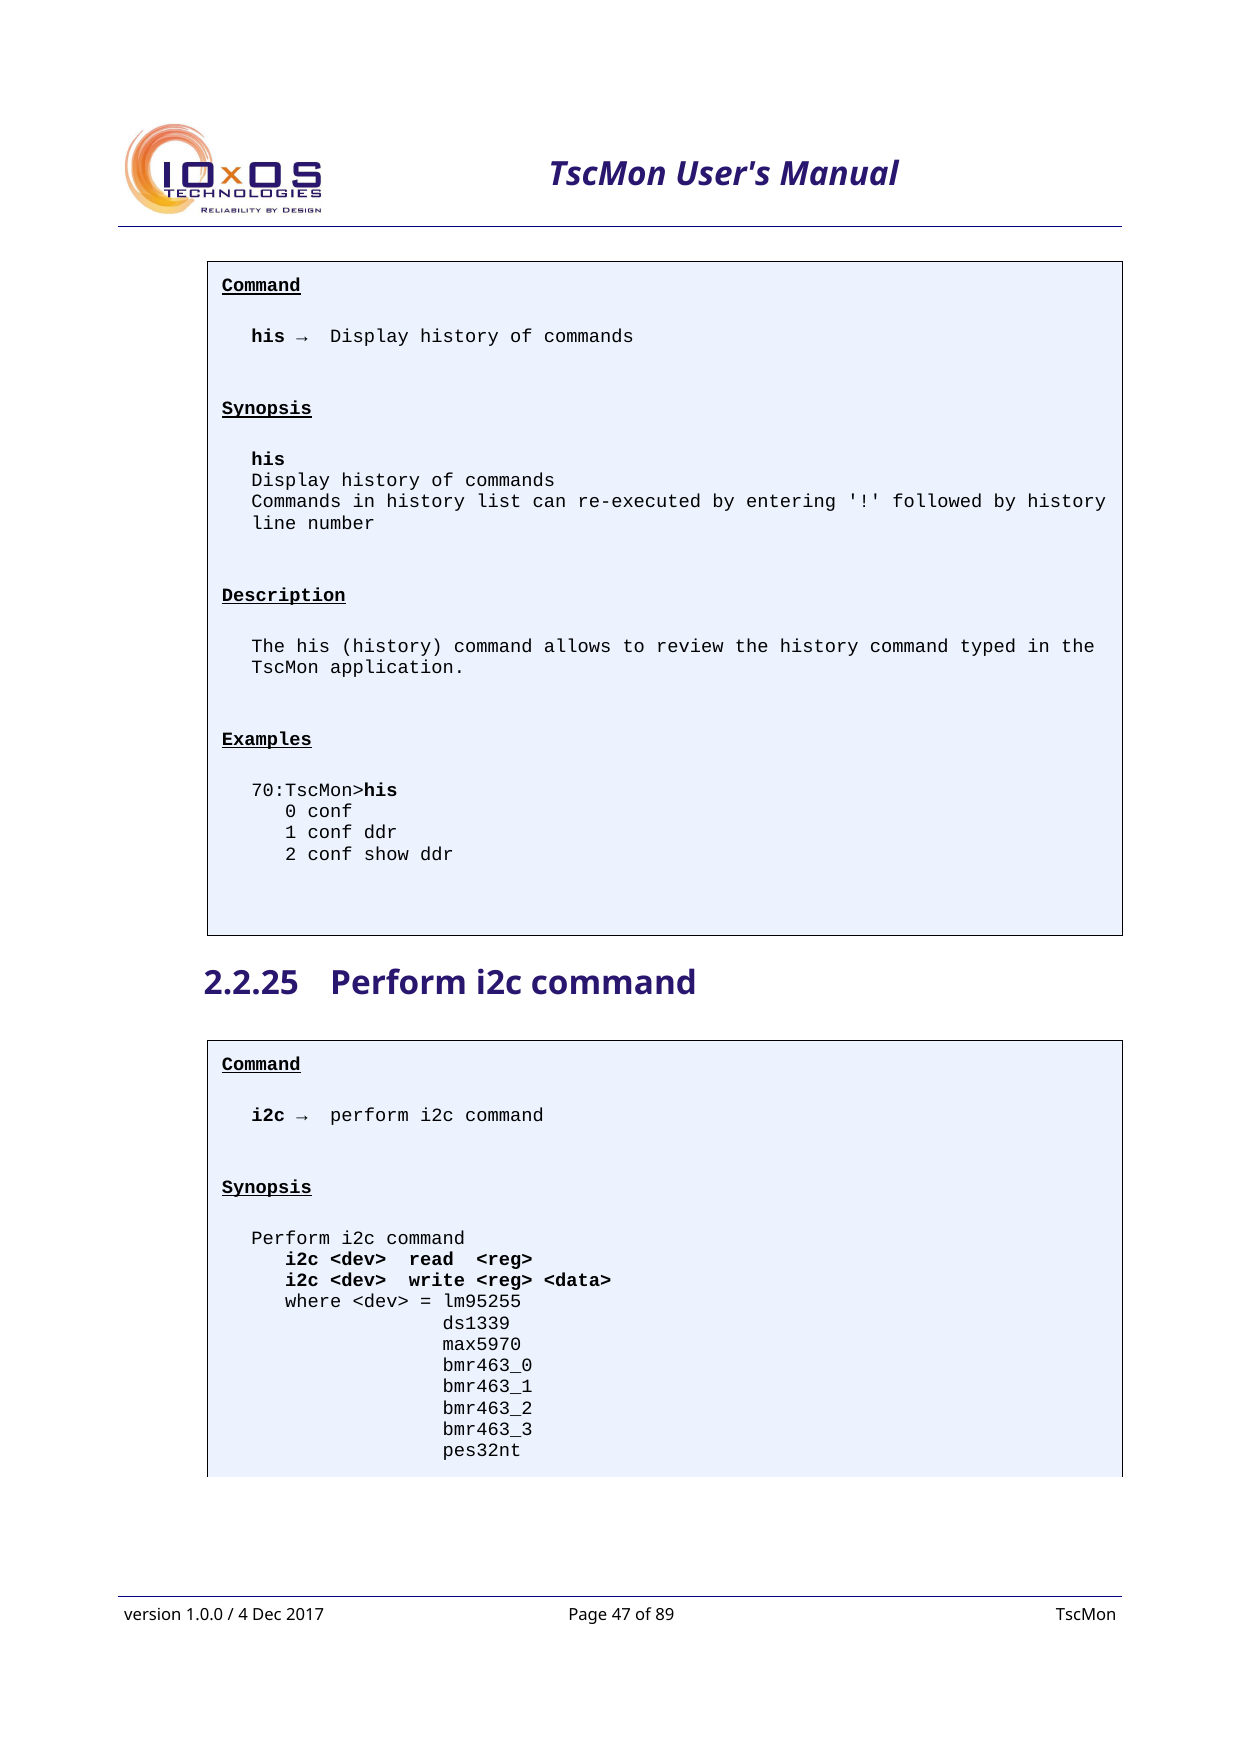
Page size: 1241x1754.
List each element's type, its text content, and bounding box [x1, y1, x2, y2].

subtitle Synopsis [208, 1163, 1122, 1214]
text ds1339 [208, 1313, 1122, 1335]
text his → Display history of commands [208, 312, 1122, 348]
subtitle Perform i2c command [195, 959, 1122, 1004]
text i2c <dev> write <reg> <data> [208, 1271, 1122, 1292]
text bmr463_0 [208, 1356, 1122, 1377]
text bmr463_1 [208, 1377, 1122, 1398]
text pes32nt [208, 1441, 1122, 1477]
subtitle Description [208, 571, 1122, 622]
subtitle Synopsis [208, 384, 1122, 435]
text i2c <dev> read <reg> [208, 1250, 1122, 1271]
text The his (history) command allows to review the history command typed in the TscMon application. [208, 622, 1122, 679]
text i2c → perform i2c command [208, 1091, 1122, 1127]
picture [123, 123, 323, 217]
text 0 conf [208, 802, 1122, 823]
text max5970 [208, 1335, 1122, 1356]
text 2 conf show ddr [208, 844, 1122, 880]
text Command [208, 1041, 1122, 1091]
text Display history of commands [208, 471, 1122, 492]
text 70:TscMon>his [208, 766, 1122, 802]
text bmr463_3 [208, 1420, 1122, 1441]
text Commands in history list can re-executed by entering '!' followed by history line number [208, 492, 1122, 535]
text 1 conf ddr [208, 823, 1122, 844]
text his [208, 435, 1122, 471]
text Command [208, 262, 1122, 312]
subtitle Examples [208, 715, 1122, 766]
text Perform i2c command [208, 1214, 1122, 1250]
text where <dev> = lm95255 [208, 1292, 1122, 1313]
text bmr463_2 [208, 1398, 1122, 1420]
